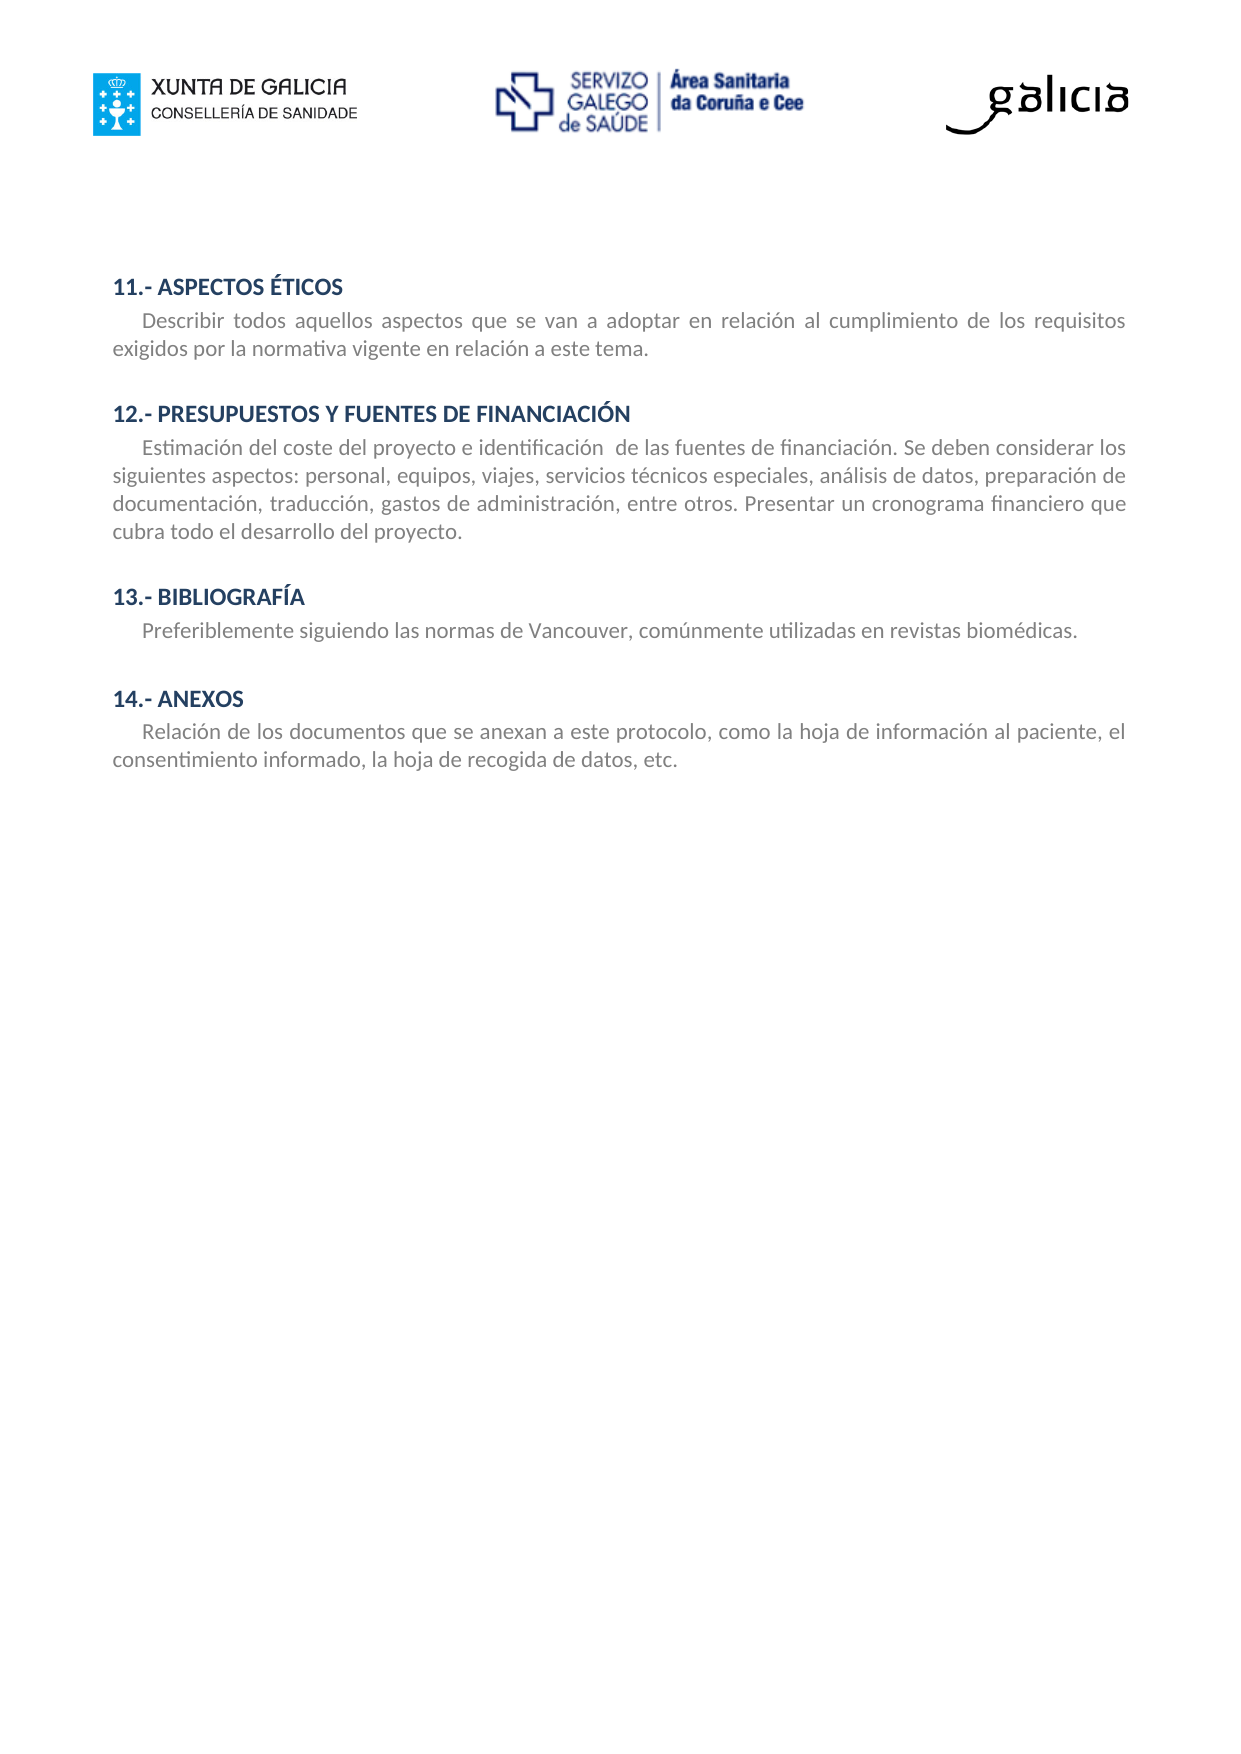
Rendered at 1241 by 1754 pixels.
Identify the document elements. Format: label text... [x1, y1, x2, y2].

picture [494, 68, 809, 136]
picture [141, 73, 357, 136]
text Describir todos aquellos aspectos que se van a adoptar en relación al cumplimiento de los requisitos exigidos por la normativa vigente en relación a este tema. [112, 306, 1128, 362]
text Preferiblemente siguiendo las normas de Vancouver, comúnmente utilizadas en revistas biomédicas. [112, 616, 1128, 644]
text 14.- ANEXOS [112, 683, 1128, 713]
text 11.- ASPECTOS ÉTICOS [112, 271, 1128, 302]
picture [946, 74, 1129, 135]
text 12.- PRESUPUESTOS Y FUENTES DE FINANCIACIÓN [112, 398, 1128, 429]
picture [110, 101, 124, 129]
text Relación de los documentos que se anexan a este protocolo, como la hoja de información al paciente, el consentimiento informado, la hoja de recogida de datos, etc. [112, 717, 1128, 773]
text Estimación del coste del proyecto e identificación de las fuentes de financiación. Se deben considerar los siguientes aspectos: personal, equipos, viajes, servicios técnicos especiales, análisis de datos, preparación de documentación, traducción, gastos de administración, entre otros. Presentar un cronograma financiero que cubra todo el desarrollo del proyecto. [112, 433, 1128, 545]
text 13.- BIBLIOGRAFÍA [112, 581, 1128, 612]
